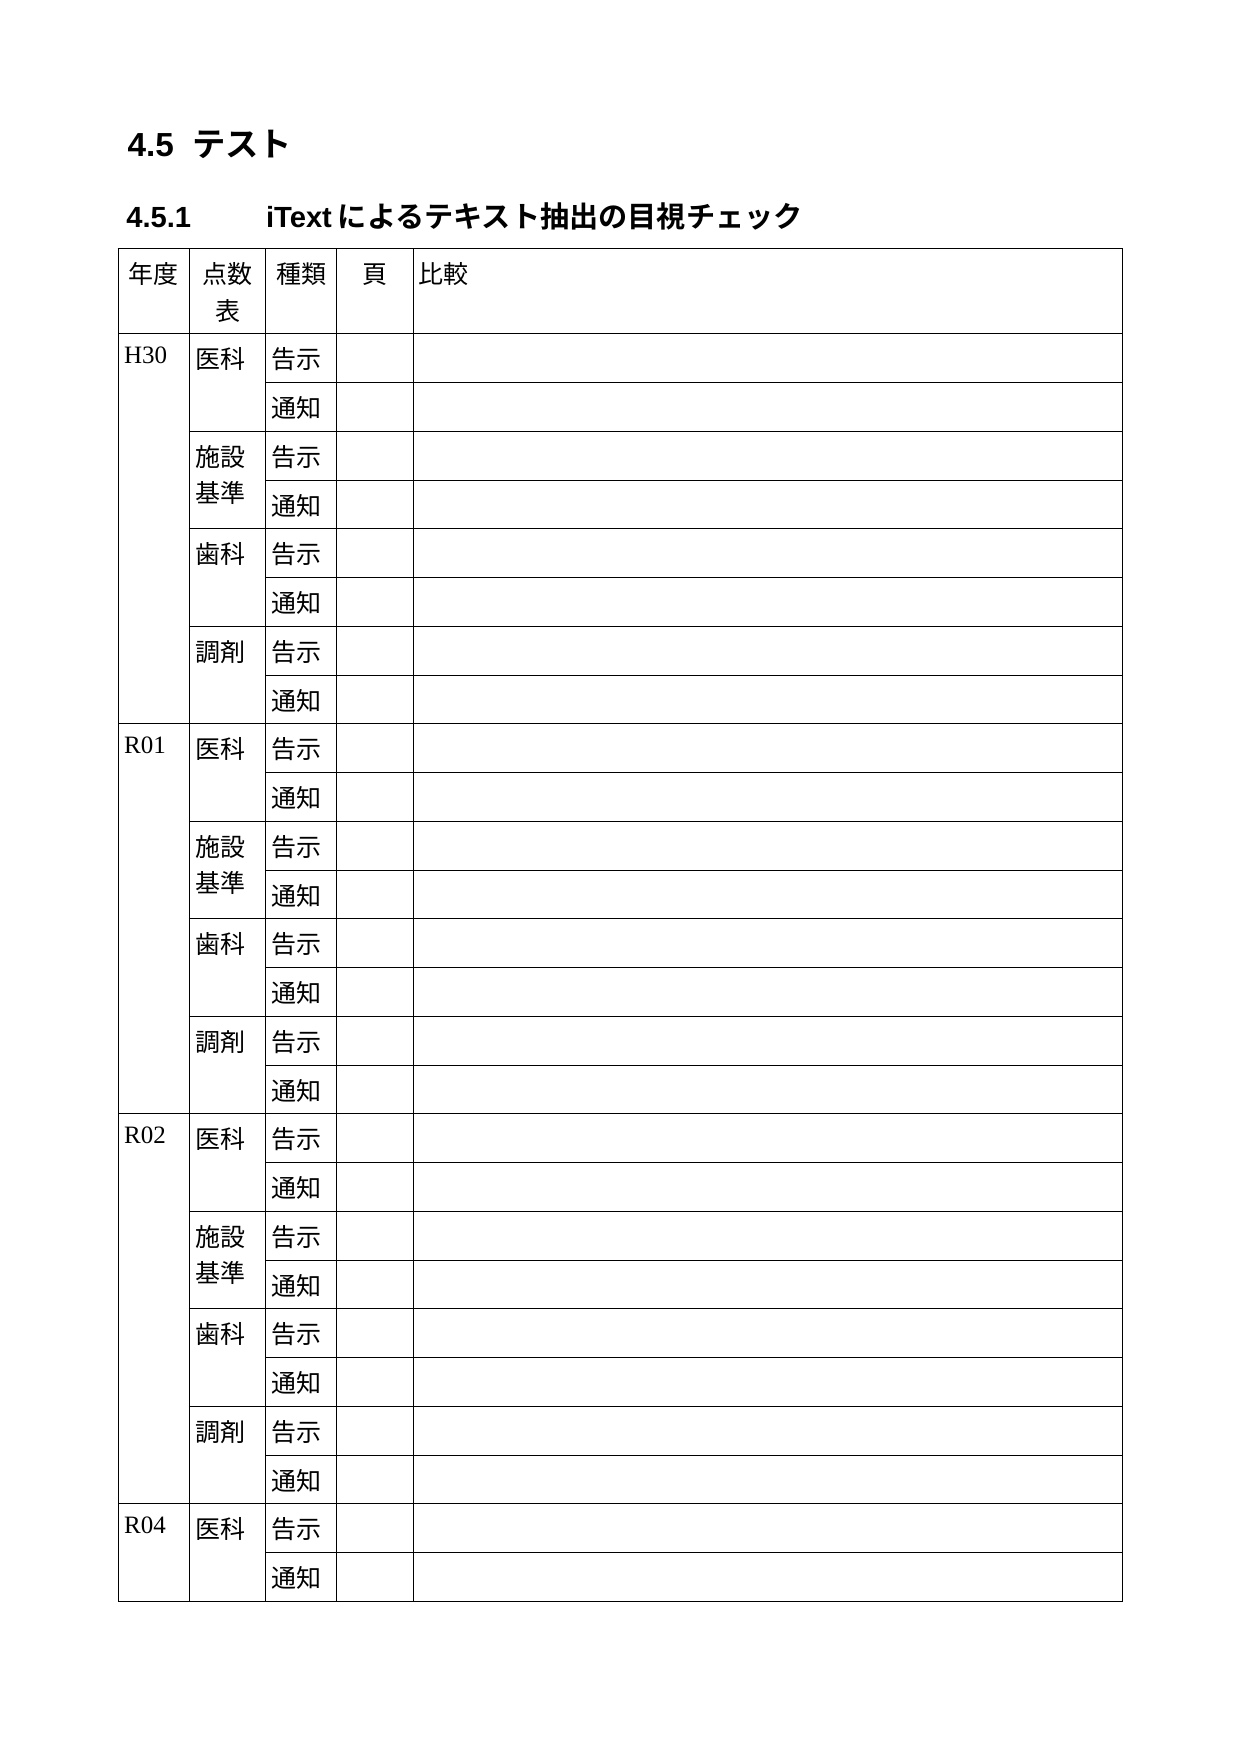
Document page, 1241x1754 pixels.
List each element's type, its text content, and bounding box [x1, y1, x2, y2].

table_cell [337, 968, 413, 1016]
table_cell [337, 578, 413, 626]
table_cell 告示 [266, 1017, 336, 1064]
table_cell [337, 1212, 413, 1259]
table_cell [414, 822, 1122, 869]
table_cell [337, 1358, 413, 1406]
table_cell [414, 1017, 1122, 1064]
table_cell 通知 [266, 481, 336, 528]
table_cell [337, 529, 413, 577]
table_cell [414, 1456, 1122, 1503]
table_cell [337, 627, 413, 674]
table_header 年度 [119, 249, 189, 333]
subtitle テスト [118, 118, 1122, 166]
table_cell [337, 1407, 413, 1454]
table_cell 通知 [266, 968, 336, 1016]
table_cell [414, 871, 1122, 918]
table_cell [337, 1504, 413, 1552]
table_cell 告示 [266, 1309, 336, 1357]
table_cell [414, 1212, 1122, 1259]
table_cell H30 [119, 334, 189, 723]
table_cell 通知 [266, 773, 336, 821]
table_header 頁 [337, 249, 413, 333]
table_cell [414, 1066, 1122, 1113]
table_cell 調剤 [190, 1017, 265, 1113]
table_cell [337, 1163, 413, 1211]
table_cell [414, 432, 1122, 479]
table_cell 通知 [266, 383, 336, 431]
table_cell 告示 [266, 822, 336, 869]
table_cell [337, 1553, 413, 1601]
table_cell [337, 432, 413, 479]
table_cell 告示 [266, 724, 336, 772]
table_cell 施設基準 [190, 1212, 265, 1308]
table_cell 歯科 [190, 919, 265, 1016]
table_cell [414, 1358, 1122, 1406]
table_cell [414, 773, 1122, 821]
table_cell [337, 1017, 413, 1064]
table_cell [337, 724, 413, 772]
table_cell [337, 1456, 413, 1503]
table_cell R01 [119, 724, 189, 1113]
table_cell 施設基準 [190, 822, 265, 918]
table_cell [414, 529, 1122, 577]
table_cell 通知 [266, 1456, 336, 1503]
table_cell [414, 1504, 1122, 1552]
table_cell [337, 1309, 413, 1357]
table_cell [337, 919, 413, 967]
table_cell [337, 773, 413, 821]
table_cell [337, 1066, 413, 1113]
table_cell 施設基準 [190, 432, 265, 528]
table_cell 通知 [266, 1553, 336, 1601]
table_cell 通知 [266, 871, 336, 918]
table_cell R02 [119, 1114, 189, 1503]
table_cell [414, 578, 1122, 626]
table_cell 告示 [266, 919, 336, 967]
table_cell 告示 [266, 1504, 336, 1552]
table_header 種類 [266, 249, 336, 333]
table_cell [414, 1261, 1122, 1308]
table_cell 通知 [266, 1066, 336, 1113]
table_cell 歯科 [190, 529, 265, 626]
table_cell 通知 [266, 676, 336, 723]
table_cell [414, 968, 1122, 1016]
table_cell [337, 383, 413, 431]
table_cell 歯科 [190, 1309, 265, 1406]
table_cell [414, 1114, 1122, 1162]
table_cell 調剤 [190, 1407, 265, 1503]
table_cell 告示 [266, 1407, 336, 1454]
table_cell 告示 [266, 432, 336, 479]
table_cell [414, 676, 1122, 723]
table_cell [414, 481, 1122, 528]
table_cell [337, 871, 413, 918]
table_cell [414, 627, 1122, 674]
table_cell [414, 334, 1122, 382]
table_cell [337, 1261, 413, 1308]
table_cell 通知 [266, 1358, 336, 1406]
table_header 比較 [414, 249, 1122, 333]
table_cell 通知 [266, 1163, 336, 1211]
table_cell [414, 1309, 1122, 1357]
table_cell R04 [119, 1504, 189, 1601]
table_cell [337, 1114, 413, 1162]
table_cell 医科 [190, 1504, 265, 1601]
table_header 点数表 [190, 249, 265, 333]
table_cell [414, 1553, 1122, 1601]
table_cell [414, 724, 1122, 772]
table_cell [337, 676, 413, 723]
table_cell 通知 [266, 578, 336, 626]
table_cell 告示 [266, 529, 336, 577]
table_cell 告示 [266, 1114, 336, 1162]
table_cell [337, 822, 413, 869]
table_cell 告示 [266, 334, 336, 382]
table_cell [414, 1407, 1122, 1454]
table_cell 通知 [266, 1261, 336, 1308]
table_cell [337, 334, 413, 382]
table_cell 医科 [190, 724, 265, 821]
table_cell [414, 919, 1122, 967]
subtitle iTextによるテキスト抽出の目視チェック [118, 193, 1122, 236]
table_cell 告示 [266, 627, 336, 674]
table_cell 告示 [266, 1212, 336, 1259]
table_cell 調剤 [190, 627, 265, 723]
table_cell 医科 [190, 1114, 265, 1211]
table_cell [414, 1163, 1122, 1211]
table_cell [337, 481, 413, 528]
table_cell 医科 [190, 334, 265, 431]
table_cell [414, 383, 1122, 431]
